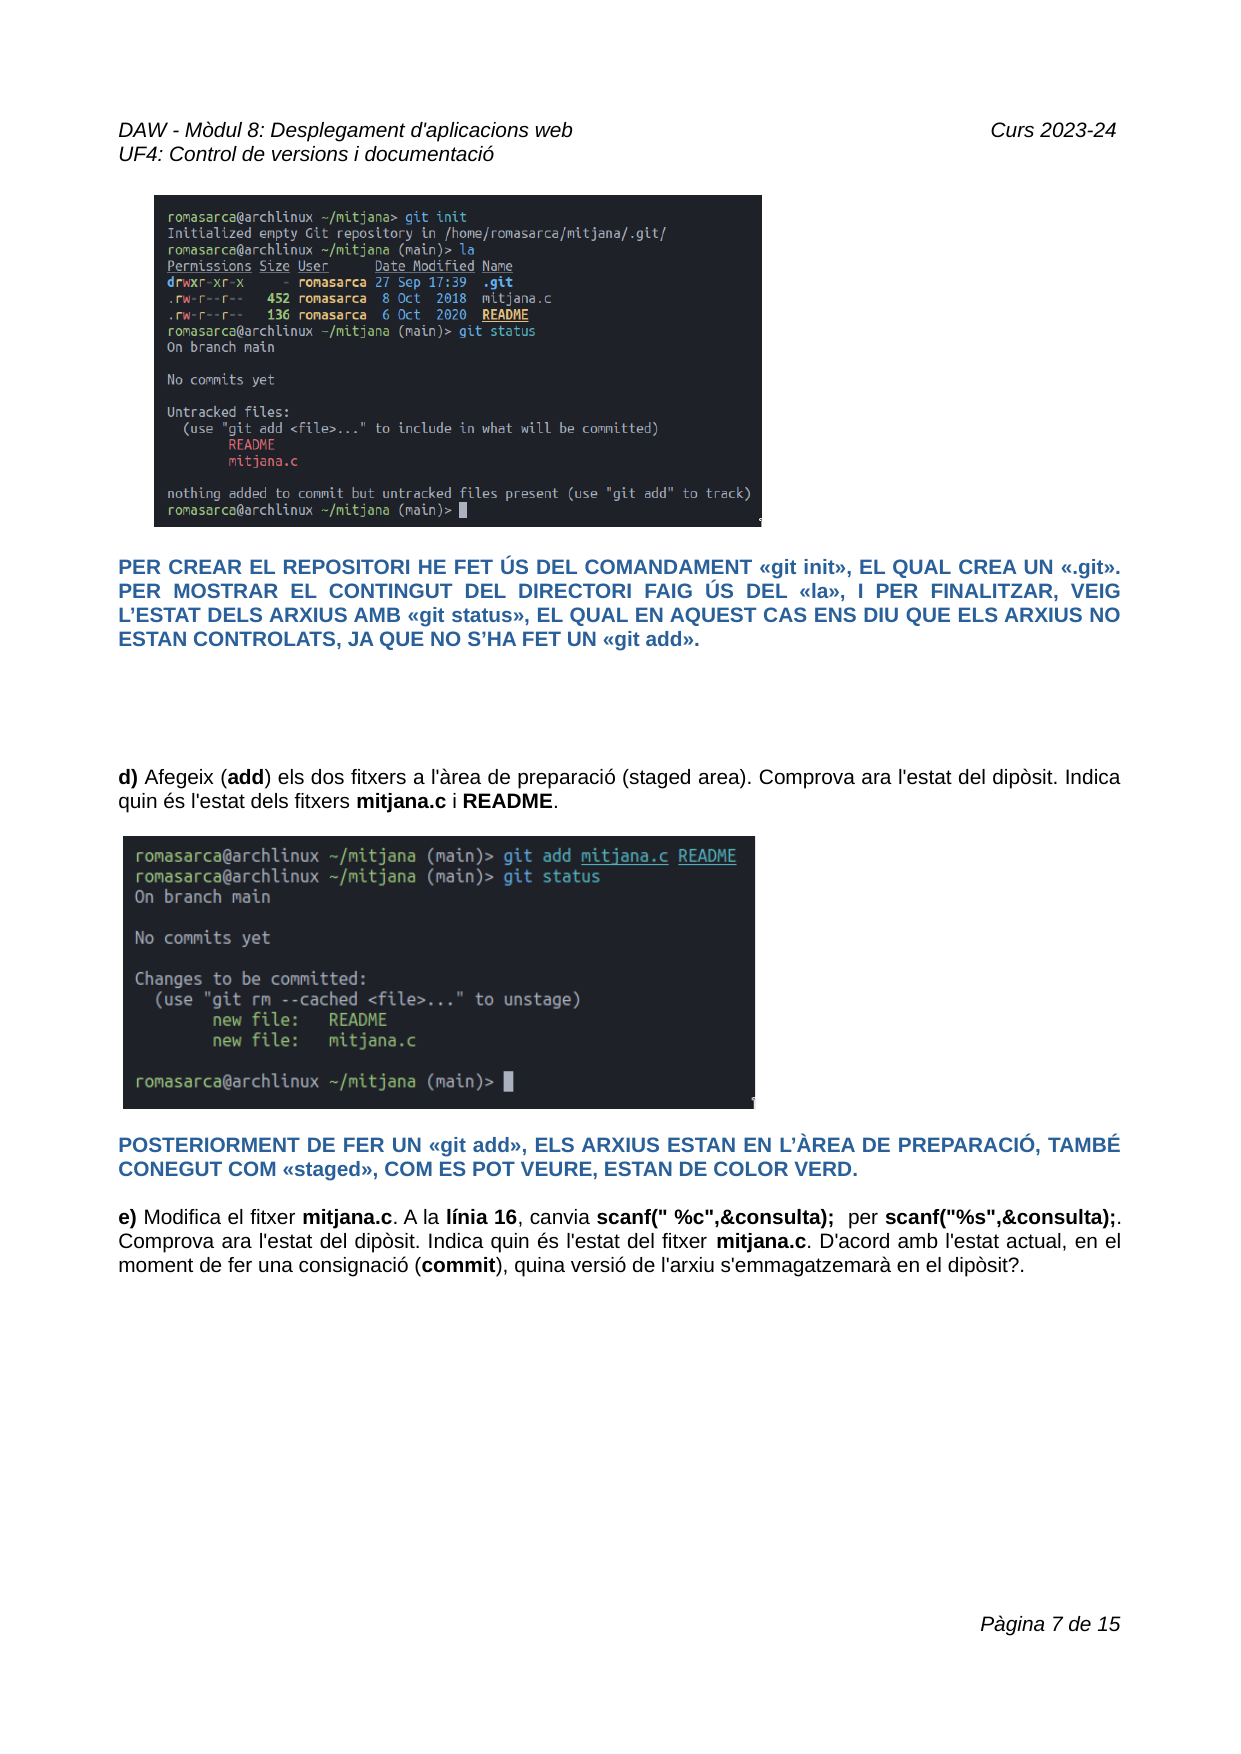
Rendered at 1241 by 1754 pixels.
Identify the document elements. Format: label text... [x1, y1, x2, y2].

picture [154, 195, 762, 527]
text PER CREAR EL REPOSITORI HE FET ÚS DEL COMANDAMENT «git init», EL QUAL CREA UN «.git». PER MOSTRAR EL CONTINGUT DEL DIRECTORI FAIG ÚS DEL «la», I PER FINALITZAR, VEIG L’ESTAT DELS ARXIUS AMB «git status», EL QUAL EN AQUEST CAS ENS DIU QUE ELS ARXIUS NO ESTAN CONTROLATS, JA QUE NO S’HA FET UN «git add». [118, 555, 1122, 651]
text d) Afegeix (add) els dos fitxers a l'àrea de preparació (staged area). Comprova ara l'estat del dipòsit. Indica quin és l'estat dels fitxers mitjana.c i README. [118, 765, 1122, 813]
picture [123, 836, 756, 1109]
text POSTERIORMENT DE FER UN «git add», ELS ARXIUS ESTAN EN L’ÀREA DE PREPARACIÓ, TAMBÉ CONEGUT COM «staged», COM ES POT VEURE, ESTAN DE COLOR VERD. [118, 1133, 1122, 1181]
text e) Modifica el fitxer mitjana.c. A la línia 16, canvia scanf(" %c",&consulta); per scanf("%s",&consulta);. Comprova ara l'estat del dipòsit. Indica quin és l'estat del fitxer mitjana.c. D'acord amb l'estat actual, en el moment de fer una consignació (commit), quina versió de l'arxiu s'emmagatzemarà en el dipòsit?. [118, 1205, 1122, 1277]
